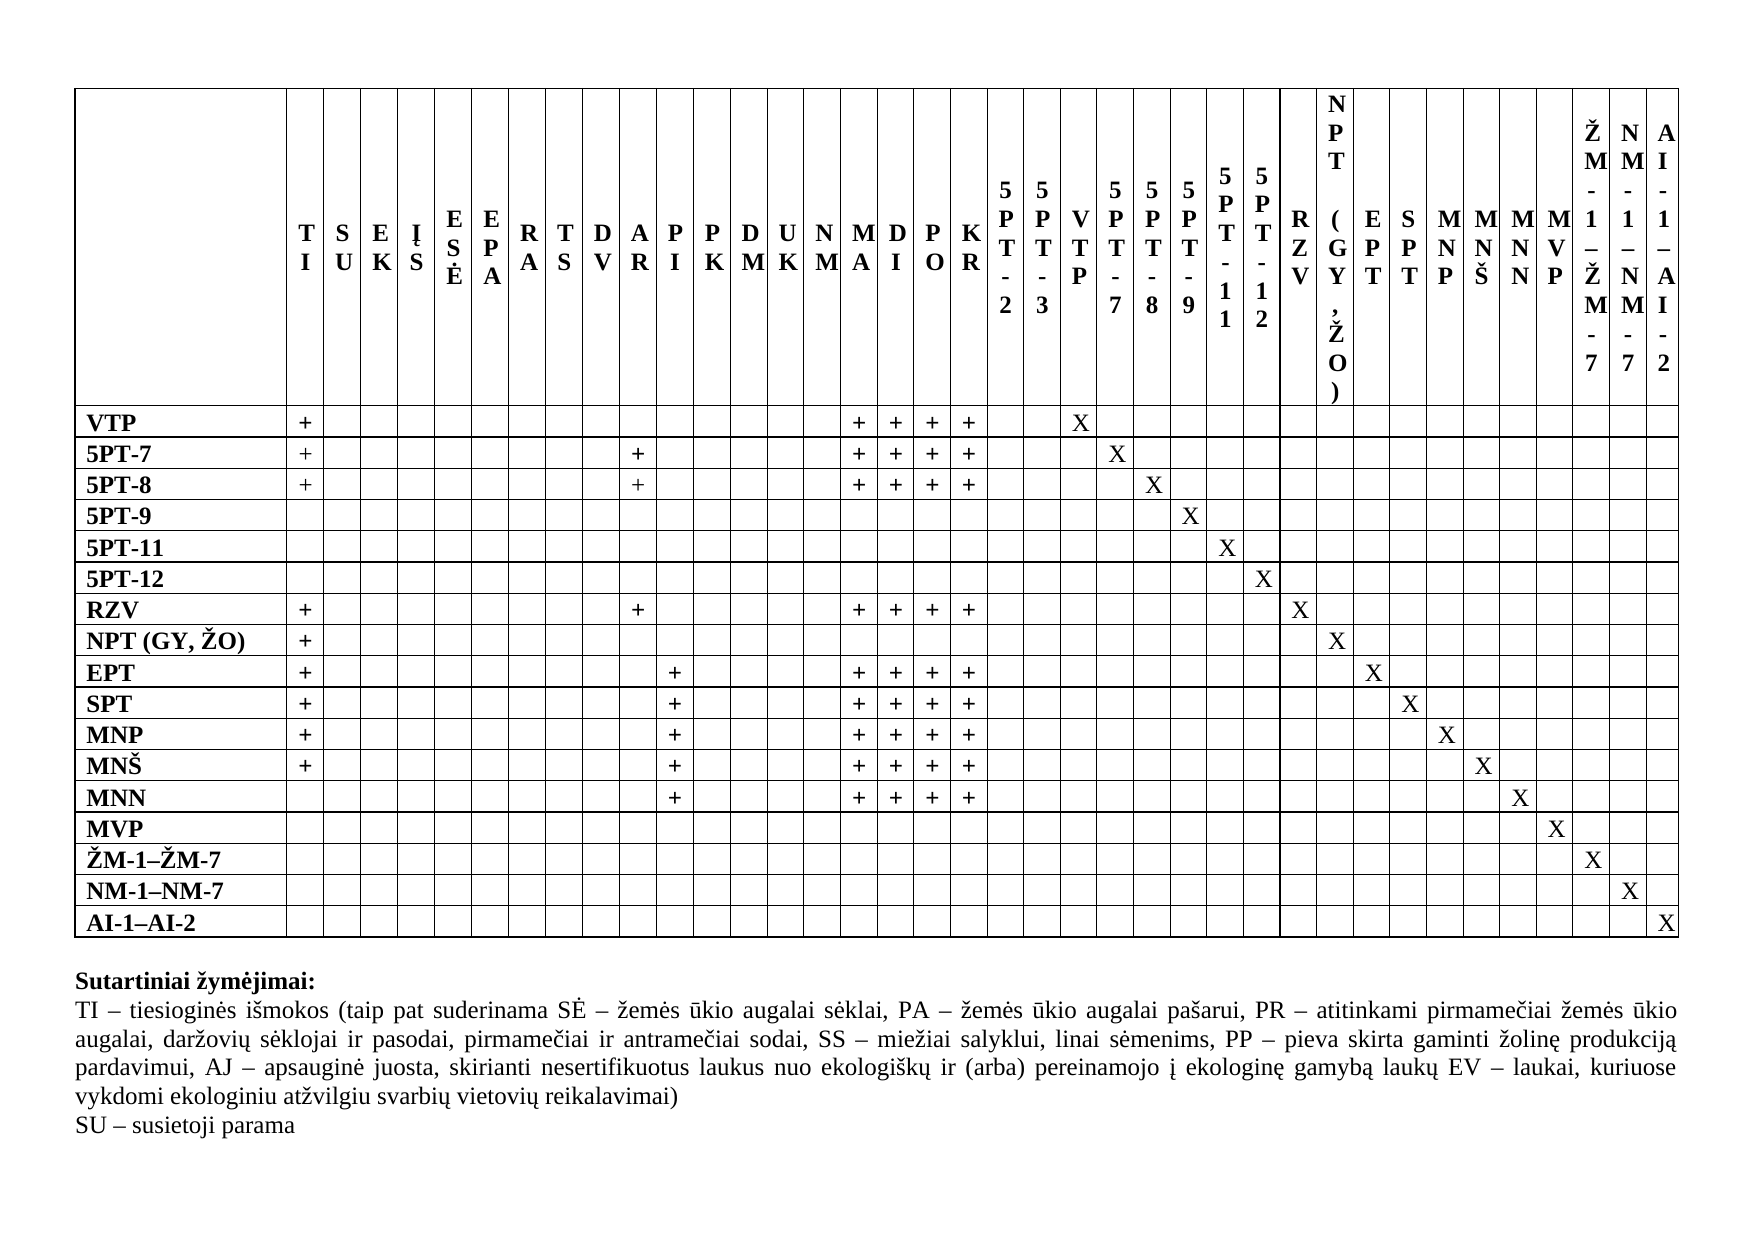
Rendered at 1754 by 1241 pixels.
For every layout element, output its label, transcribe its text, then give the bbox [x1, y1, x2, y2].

table_cell [841, 813, 877, 843]
table_cell [1573, 656, 1609, 686]
table_cell + [287, 688, 323, 718]
table_cell [472, 625, 508, 655]
table_header DM [731, 89, 767, 405]
table_cell [1097, 500, 1133, 530]
table_cell + [878, 781, 913, 811]
table_cell [657, 625, 693, 655]
table_cell [1537, 875, 1572, 905]
table_cell [1097, 563, 1133, 593]
table_cell [1537, 438, 1572, 468]
table_cell [1610, 750, 1646, 780]
table_cell [1097, 406, 1133, 436]
table_cell [1537, 406, 1572, 436]
table_cell [1024, 844, 1060, 874]
table_cell [694, 563, 730, 593]
table_cell [1207, 594, 1243, 624]
table_header EPA [472, 89, 508, 405]
table_cell + [841, 781, 877, 811]
table_cell [435, 750, 471, 780]
table_cell [694, 844, 730, 874]
table_cell [951, 625, 987, 655]
table_cell [878, 563, 913, 593]
table_header MNN [1500, 89, 1536, 405]
table_cell [1061, 563, 1096, 593]
table_cell [1281, 625, 1316, 655]
table_cell [1024, 563, 1060, 593]
table_cell [988, 438, 1023, 468]
table_cell [1427, 531, 1463, 561]
table_cell [361, 625, 397, 655]
table_cell [1134, 594, 1170, 624]
table_cell [1207, 563, 1243, 593]
table_cell [1171, 688, 1206, 718]
table_cell [657, 875, 693, 905]
table_cell [1024, 500, 1060, 530]
table_cell [287, 813, 323, 843]
table_cell [1537, 531, 1572, 561]
table_cell [988, 688, 1023, 718]
table_cell [546, 844, 582, 874]
table_cell X [1537, 813, 1572, 843]
table_cell [361, 406, 397, 436]
table_cell X [1061, 406, 1096, 436]
table_cell + [878, 438, 913, 468]
table_cell [361, 531, 397, 561]
table_cell + [841, 688, 877, 718]
table_cell [1207, 906, 1243, 936]
table_cell + [657, 750, 693, 780]
table_cell [1427, 656, 1463, 686]
table_cell [620, 406, 656, 436]
table_cell [731, 531, 767, 561]
table_cell + [878, 750, 913, 780]
table_cell [1500, 688, 1536, 718]
table_cell [1097, 844, 1133, 874]
table_cell [1244, 625, 1279, 655]
table_cell [1317, 688, 1353, 718]
table_cell [1354, 594, 1389, 624]
table_cell [1061, 844, 1096, 874]
table_cell [1390, 406, 1426, 436]
table_cell [1500, 406, 1536, 436]
table_cell + [914, 719, 950, 749]
table_cell [398, 500, 434, 530]
table_cell [1171, 813, 1206, 843]
table_cell X [1573, 844, 1609, 874]
table_cell + [914, 781, 950, 811]
table_cell X [1390, 688, 1426, 718]
table_cell [1171, 875, 1206, 905]
table_cell [657, 594, 693, 624]
table_cell [1317, 531, 1353, 561]
table_cell [1097, 688, 1133, 718]
table_header SPT [1390, 89, 1426, 405]
table_cell [988, 844, 1023, 874]
table_cell [398, 781, 434, 811]
table_cell [1281, 781, 1316, 811]
table_cell [731, 813, 767, 843]
table_cell [1610, 906, 1646, 936]
table_cell [398, 563, 434, 593]
table_cell + [914, 438, 950, 468]
table_cell [1281, 563, 1316, 593]
table_cell MNP [76, 719, 286, 749]
table_cell [1500, 750, 1536, 780]
table_cell [1573, 781, 1609, 811]
table_cell [1281, 406, 1316, 436]
table_cell [1573, 875, 1609, 905]
table_cell [1537, 781, 1572, 811]
table_cell [1500, 500, 1536, 530]
table_cell [657, 406, 693, 436]
table_cell [435, 469, 471, 499]
table_cell [1464, 563, 1499, 593]
table_cell EPT [76, 656, 286, 686]
table_cell [435, 625, 471, 655]
text SU – susietoji parama [75, 1110, 1679, 1139]
table_cell [1317, 719, 1353, 749]
table_cell [1647, 406, 1678, 436]
table_cell [731, 844, 767, 874]
table_cell [694, 813, 730, 843]
table_cell [1024, 594, 1060, 624]
table_cell [1647, 875, 1678, 905]
table_cell [694, 719, 730, 749]
table_cell [1464, 531, 1499, 561]
table_cell [1134, 438, 1170, 468]
table_cell [620, 563, 656, 593]
table_cell [804, 406, 840, 436]
table_cell [324, 719, 360, 749]
table_cell [1464, 844, 1499, 874]
table_cell [1244, 406, 1279, 436]
table_cell [1171, 656, 1206, 686]
table_cell [1134, 656, 1170, 686]
table_cell [1464, 656, 1499, 686]
table_cell [1573, 500, 1609, 530]
table_cell [509, 813, 545, 843]
table_cell [583, 625, 619, 655]
table_cell [435, 875, 471, 905]
table_cell [841, 563, 877, 593]
table_cell [398, 531, 434, 561]
table_cell + [287, 406, 323, 436]
table_cell [546, 594, 582, 624]
table_cell [1354, 469, 1389, 499]
table_cell [1390, 563, 1426, 593]
table_cell + [620, 438, 656, 468]
table_cell [694, 469, 730, 499]
table_cell + [878, 656, 913, 686]
table_cell [1427, 563, 1463, 593]
table_cell [361, 875, 397, 905]
table_cell [361, 656, 397, 686]
table_cell [1317, 406, 1353, 436]
table_cell [731, 688, 767, 718]
table_header PO [914, 89, 950, 405]
table_cell [768, 906, 803, 936]
table_header MA [841, 89, 877, 405]
table_cell [1610, 406, 1646, 436]
table_cell [1134, 719, 1170, 749]
table_cell [1281, 719, 1316, 749]
table_cell [657, 906, 693, 936]
table_cell [731, 563, 767, 593]
table_header 5PT-12 [1244, 89, 1279, 405]
table_cell [1427, 750, 1463, 780]
table_cell [1573, 688, 1609, 718]
table_cell [768, 500, 803, 530]
table_cell [1537, 719, 1572, 749]
table_cell [988, 906, 1023, 936]
table_cell [804, 563, 840, 593]
table_cell [620, 531, 656, 561]
table_cell [472, 531, 508, 561]
table_cell + [951, 719, 987, 749]
table_header MNP [1427, 89, 1463, 405]
table_cell [435, 531, 471, 561]
table_cell 5PT-11 [76, 531, 286, 561]
table_header PK [694, 89, 730, 405]
table_cell [1207, 813, 1243, 843]
table_cell + [287, 469, 323, 499]
table_cell + [914, 594, 950, 624]
table_cell X [1464, 750, 1499, 780]
table_cell + [951, 469, 987, 499]
table_cell [472, 906, 508, 936]
table_cell + [287, 656, 323, 686]
table_cell [878, 875, 913, 905]
table_cell [1390, 531, 1426, 561]
table_cell [1317, 656, 1353, 686]
table_cell [620, 781, 656, 811]
table_cell [1281, 844, 1316, 874]
table_cell [1281, 906, 1316, 936]
table_cell [1244, 688, 1279, 718]
table_cell [583, 500, 619, 530]
table_cell [1573, 594, 1609, 624]
table_cell [1244, 594, 1279, 624]
table_header ŽM-1–ŽM-7 [1573, 89, 1609, 405]
table_cell [472, 438, 508, 468]
table_cell [1097, 750, 1133, 780]
table_cell [694, 688, 730, 718]
table_header TS [546, 89, 582, 405]
table_cell [1537, 844, 1572, 874]
table_cell [1024, 875, 1060, 905]
table_cell [1207, 469, 1243, 499]
table_cell [988, 781, 1023, 811]
table_header PI [657, 89, 693, 405]
table_cell VTP [76, 406, 286, 436]
table_cell [1610, 625, 1646, 655]
table_cell [1390, 500, 1426, 530]
table_cell NPT (GY, ŽO) [76, 625, 286, 655]
table_cell [804, 531, 840, 561]
table_cell [1354, 438, 1389, 468]
text Sutartiniai žymėjimai: [75, 966, 1679, 995]
table_cell [1573, 719, 1609, 749]
table_cell [694, 625, 730, 655]
table_cell [1207, 438, 1243, 468]
table_cell [914, 531, 950, 561]
table_cell [398, 625, 434, 655]
table_cell [287, 500, 323, 530]
table_cell + [878, 719, 913, 749]
table_cell + [841, 750, 877, 780]
table_cell [1061, 656, 1096, 686]
table_cell [1573, 406, 1609, 436]
table_cell [1647, 469, 1678, 499]
table_cell [1500, 594, 1536, 624]
table_cell X [1317, 625, 1353, 655]
table_cell [1317, 906, 1353, 936]
table_cell [1354, 813, 1389, 843]
table_cell [768, 813, 803, 843]
table_cell [694, 656, 730, 686]
table_cell [509, 750, 545, 780]
table_cell [878, 625, 913, 655]
table_cell [841, 906, 877, 936]
table_cell [509, 531, 545, 561]
table_cell [583, 781, 619, 811]
table_header [76, 89, 286, 405]
table_cell [398, 844, 434, 874]
table_cell [914, 844, 950, 874]
table_cell [583, 688, 619, 718]
table_cell [1464, 625, 1499, 655]
table_cell + [287, 719, 323, 749]
table_cell [1024, 531, 1060, 561]
table_cell [435, 438, 471, 468]
table_cell [1207, 750, 1243, 780]
table_cell [287, 844, 323, 874]
table_cell [1061, 750, 1096, 780]
table_header 5PT-11 [1207, 89, 1243, 405]
table_header AR [620, 89, 656, 405]
table_cell [1500, 719, 1536, 749]
table_cell [951, 906, 987, 936]
table_cell [1573, 906, 1609, 936]
table_cell [1171, 563, 1206, 593]
table_cell [1244, 813, 1279, 843]
table_cell [1171, 531, 1206, 561]
table_cell [1061, 781, 1096, 811]
table_cell [287, 563, 323, 593]
table_cell [1244, 906, 1279, 936]
table_cell [1207, 844, 1243, 874]
table_cell [878, 500, 913, 530]
table_cell [287, 906, 323, 936]
table_cell [435, 563, 471, 593]
table_cell [1610, 469, 1646, 499]
table_cell [1427, 406, 1463, 436]
table_cell [657, 531, 693, 561]
table_cell MNN [76, 781, 286, 811]
table_cell [1500, 563, 1536, 593]
table_cell [1317, 469, 1353, 499]
table_cell [731, 469, 767, 499]
table_cell [1390, 844, 1426, 874]
table_cell [768, 656, 803, 686]
table_cell [988, 406, 1023, 436]
table_cell [657, 438, 693, 468]
table_cell [1024, 688, 1060, 718]
table_cell [324, 656, 360, 686]
table_cell [768, 875, 803, 905]
table_cell [694, 875, 730, 905]
table_cell SPT [76, 688, 286, 718]
table_cell [1647, 781, 1678, 811]
table_cell [841, 625, 877, 655]
table_cell [988, 563, 1023, 593]
table_cell [1427, 594, 1463, 624]
table_cell [361, 563, 397, 593]
table_cell [1281, 531, 1316, 561]
table_cell + [620, 594, 656, 624]
table_cell [361, 750, 397, 780]
table_cell + [657, 781, 693, 811]
table_cell + [951, 438, 987, 468]
table_cell [1354, 781, 1389, 811]
table_cell [509, 906, 545, 936]
table_cell [1134, 813, 1170, 843]
table_cell [1354, 906, 1389, 936]
table_cell [324, 469, 360, 499]
table_cell X [1647, 906, 1678, 936]
table_cell [1024, 750, 1060, 780]
table_cell [1390, 813, 1426, 843]
table_cell [1610, 500, 1646, 530]
table_cell [1573, 750, 1609, 780]
table_cell [1573, 438, 1609, 468]
table_cell [1573, 625, 1609, 655]
table_cell [914, 625, 950, 655]
table_cell [287, 531, 323, 561]
table_cell [1354, 844, 1389, 874]
table_cell [1647, 563, 1678, 593]
table_cell [1390, 750, 1426, 780]
table_cell [435, 719, 471, 749]
table_cell [1281, 813, 1316, 843]
table_cell [324, 750, 360, 780]
table_cell [804, 875, 840, 905]
table_cell [1244, 719, 1279, 749]
table_cell + [914, 750, 950, 780]
table_cell [1610, 438, 1646, 468]
table_cell [1390, 469, 1426, 499]
table_cell + [841, 656, 877, 686]
table_cell [1610, 813, 1646, 843]
table_cell [361, 781, 397, 811]
table_cell [1610, 688, 1646, 718]
table_cell [324, 781, 360, 811]
table_cell + [914, 406, 950, 436]
table_cell [1464, 813, 1499, 843]
table_cell + [657, 719, 693, 749]
table_cell [1464, 406, 1499, 436]
table_cell [1610, 719, 1646, 749]
table_cell [361, 594, 397, 624]
table_cell [1244, 469, 1279, 499]
table_cell [1061, 625, 1096, 655]
table_cell [1610, 781, 1646, 811]
table_cell [768, 531, 803, 561]
table_cell [546, 688, 582, 718]
table_cell [1024, 813, 1060, 843]
table_cell [1244, 781, 1279, 811]
table_cell [435, 406, 471, 436]
table_cell [1500, 875, 1536, 905]
table_cell [1097, 469, 1133, 499]
table_header EK [361, 89, 397, 405]
table_cell [287, 875, 323, 905]
table_cell [1464, 719, 1499, 749]
table_cell [398, 875, 434, 905]
table_cell [435, 781, 471, 811]
table_cell [1427, 688, 1463, 718]
table_header 5PT-8 [1134, 89, 1170, 405]
table_cell [988, 594, 1023, 624]
table_cell [1134, 500, 1170, 530]
table_cell [878, 813, 913, 843]
table_cell [509, 688, 545, 718]
table_cell [951, 875, 987, 905]
table_cell [988, 750, 1023, 780]
table_cell [398, 594, 434, 624]
table_cell + [951, 750, 987, 780]
table_cell [1610, 844, 1646, 874]
table_cell X [1354, 656, 1389, 686]
table_cell + [287, 594, 323, 624]
table_header NM-1–NM-7 [1610, 89, 1646, 405]
table_cell [472, 500, 508, 530]
table_cell [1390, 906, 1426, 936]
table_cell + [951, 688, 987, 718]
table_cell [1317, 500, 1353, 530]
table_cell [620, 719, 656, 749]
table_cell [620, 906, 656, 936]
table_cell [988, 875, 1023, 905]
table_cell [1134, 844, 1170, 874]
table_cell [1647, 750, 1678, 780]
table_cell [1171, 781, 1206, 811]
table_cell [435, 813, 471, 843]
table_cell [546, 531, 582, 561]
table_header 5PT-3 [1024, 89, 1060, 405]
table_cell [1024, 719, 1060, 749]
table_cell [1464, 906, 1499, 936]
table_cell [583, 656, 619, 686]
table_header NM [804, 89, 840, 405]
table_header ESĖ [435, 89, 471, 405]
table_cell [435, 688, 471, 718]
table_cell [1390, 719, 1426, 749]
table_cell [509, 656, 545, 686]
table_cell [1061, 719, 1096, 749]
table_cell [768, 625, 803, 655]
table_cell [1024, 656, 1060, 686]
table_cell [1244, 750, 1279, 780]
table_cell [914, 906, 950, 936]
table_cell [546, 719, 582, 749]
table_cell [546, 813, 582, 843]
table_cell [583, 719, 619, 749]
table_cell [546, 781, 582, 811]
table_cell [1171, 594, 1206, 624]
table_cell [1537, 625, 1572, 655]
table_cell [1207, 625, 1243, 655]
table_cell 5PT-12 [76, 563, 286, 593]
table_header SU [324, 89, 360, 405]
table_cell [1134, 875, 1170, 905]
table_cell [583, 438, 619, 468]
table_cell X [1134, 469, 1170, 499]
table_cell + [841, 438, 877, 468]
table_cell [1464, 469, 1499, 499]
table_cell [620, 813, 656, 843]
table_cell [398, 813, 434, 843]
table_cell [1317, 875, 1353, 905]
table_cell [731, 438, 767, 468]
table_cell + [914, 656, 950, 686]
table_cell X [1207, 531, 1243, 561]
table_cell [804, 438, 840, 468]
table_cell [1171, 625, 1206, 655]
table_cell [324, 563, 360, 593]
table_cell [914, 813, 950, 843]
table_cell [804, 781, 840, 811]
table_cell [1427, 781, 1463, 811]
text TI – tiesioginės išmokos (taip pat suderinama SĖ – žemės ūkio augalai sėklai, PA – žemės ūkio augalai pašarui, PR – atitinkami pirmamečiai žemės ūkio augalai, daržovių sėklojai ir pasodai, pirmamečiai ir antramečiai sodai, SS – miežiai salyklui, linai sėmenims, PP – pieva skirta gaminti žolinę produkciją pardavimui, AJ – apsauginė juosta, skirianti nesertifikuotus laukus nuo ekologiškų ir (arba) pereinamojo į ekologinę gamybą laukų EV – laukai, kuriuose vykdomi ekologiniu atžvilgiu svarbių vietovių reikalavimai) [75, 995, 1679, 1110]
table_cell [768, 688, 803, 718]
table_cell [914, 875, 950, 905]
table_cell ŽM-1–ŽM-7 [76, 844, 286, 874]
table_cell [472, 406, 508, 436]
table_cell [1061, 875, 1096, 905]
table_header RZV [1281, 89, 1316, 405]
table_cell [509, 438, 545, 468]
table_cell [324, 625, 360, 655]
table_cell [1427, 844, 1463, 874]
table_header UK [768, 89, 803, 405]
table_cell [1281, 469, 1316, 499]
table_cell [731, 906, 767, 936]
table_cell 5PT-8 [76, 469, 286, 499]
table_cell [583, 875, 619, 905]
table_cell [1427, 500, 1463, 530]
table_cell [1097, 719, 1133, 749]
table_cell [804, 469, 840, 499]
table_cell [509, 469, 545, 499]
table_cell [398, 438, 434, 468]
table_header ĮS [398, 89, 434, 405]
table_cell [398, 719, 434, 749]
table_cell [1171, 469, 1206, 499]
table_cell + [620, 469, 656, 499]
table_cell [324, 906, 360, 936]
table_cell [1097, 875, 1133, 905]
table_cell [324, 594, 360, 624]
table_cell [546, 875, 582, 905]
table_cell [472, 688, 508, 718]
table_cell + [657, 656, 693, 686]
table_cell [1061, 906, 1096, 936]
table_cell [1354, 719, 1389, 749]
table_cell [731, 625, 767, 655]
table_header NPT (GY, ŽO) [1317, 89, 1353, 405]
table_cell [1464, 781, 1499, 811]
table_cell [951, 500, 987, 530]
table_cell [472, 594, 508, 624]
table_cell [1097, 531, 1133, 561]
table_cell NM-1–NM-7 [76, 875, 286, 905]
table_cell [546, 500, 582, 530]
table_cell [878, 531, 913, 561]
table_cell [731, 656, 767, 686]
table_cell [583, 531, 619, 561]
table_cell [804, 500, 840, 530]
table_cell X [1610, 875, 1646, 905]
table_cell [1354, 406, 1389, 436]
table_cell [1354, 531, 1389, 561]
table_cell [1317, 438, 1353, 468]
table_cell [1500, 438, 1536, 468]
table_cell [1244, 500, 1279, 530]
table_cell [1354, 563, 1389, 593]
table_cell [1171, 438, 1206, 468]
table_cell [324, 531, 360, 561]
table_cell [988, 531, 1023, 561]
table_cell [1647, 438, 1678, 468]
table_cell [1061, 531, 1096, 561]
table_cell [768, 719, 803, 749]
table_cell [546, 438, 582, 468]
table_cell [1207, 719, 1243, 749]
table_cell [988, 469, 1023, 499]
table_cell [509, 594, 545, 624]
table_cell [951, 844, 987, 874]
table_cell [1500, 531, 1536, 561]
table_cell + [951, 594, 987, 624]
table_cell [1024, 906, 1060, 936]
table_header TI [287, 89, 323, 405]
table_cell + [657, 688, 693, 718]
table_header MVP [1537, 89, 1572, 405]
table_cell [546, 750, 582, 780]
table_cell [988, 813, 1023, 843]
table_cell [1171, 750, 1206, 780]
table_cell [768, 406, 803, 436]
table_cell [804, 688, 840, 718]
table_cell [620, 875, 656, 905]
table_cell [1427, 906, 1463, 936]
table_cell [546, 625, 582, 655]
table_cell [731, 875, 767, 905]
table_cell [546, 563, 582, 593]
table_cell [1317, 750, 1353, 780]
table_cell [583, 469, 619, 499]
table_cell [1281, 438, 1316, 468]
table_cell [694, 500, 730, 530]
table_cell [694, 594, 730, 624]
table_cell [1097, 594, 1133, 624]
table_cell [1390, 625, 1426, 655]
table_cell [1500, 844, 1536, 874]
table_cell [768, 594, 803, 624]
table_cell [768, 563, 803, 593]
table_cell [657, 500, 693, 530]
table_cell [1610, 563, 1646, 593]
table_cell [1390, 594, 1426, 624]
table_cell [1427, 625, 1463, 655]
table_header 5PT-9 [1171, 89, 1206, 405]
table_cell [768, 469, 803, 499]
table_cell [1573, 531, 1609, 561]
table_cell [1061, 594, 1096, 624]
table_cell [509, 625, 545, 655]
table_header VTP [1061, 89, 1096, 405]
table_cell + [951, 781, 987, 811]
table_cell [1317, 594, 1353, 624]
table_cell [1317, 563, 1353, 593]
table_cell MVP [76, 813, 286, 843]
table_cell + [287, 625, 323, 655]
table_cell [1244, 531, 1279, 561]
table_cell [1354, 500, 1389, 530]
table_cell [1610, 531, 1646, 561]
table_cell [1061, 813, 1096, 843]
table_cell [1647, 625, 1678, 655]
table_cell [951, 813, 987, 843]
table_header 5PT-2 [988, 89, 1023, 405]
table_cell [1024, 781, 1060, 811]
table_cell [620, 844, 656, 874]
table_cell [435, 656, 471, 686]
table_cell + [841, 594, 877, 624]
table_cell [841, 875, 877, 905]
table_cell [1647, 813, 1678, 843]
table_cell [1647, 844, 1678, 874]
table_cell [1610, 656, 1646, 686]
table_cell [1537, 500, 1572, 530]
table_cell [1207, 500, 1243, 530]
table_cell [583, 594, 619, 624]
table_cell [1464, 594, 1499, 624]
table_cell [988, 500, 1023, 530]
table_cell [694, 906, 730, 936]
table_cell [546, 656, 582, 686]
table_cell [1500, 469, 1536, 499]
table_cell [509, 719, 545, 749]
table_cell [878, 906, 913, 936]
table_cell [324, 438, 360, 468]
table_cell [1647, 719, 1678, 749]
table_cell [1207, 781, 1243, 811]
table_cell [804, 625, 840, 655]
table_cell [509, 500, 545, 530]
table_cell X [1171, 500, 1206, 530]
table_cell [324, 406, 360, 436]
table_cell [841, 500, 877, 530]
table_cell [1537, 594, 1572, 624]
table_cell [1390, 438, 1426, 468]
table_cell [1464, 500, 1499, 530]
table_cell [398, 406, 434, 436]
table_cell [1171, 906, 1206, 936]
table_cell [1134, 906, 1170, 936]
table_cell + [841, 719, 877, 749]
table_header RA [509, 89, 545, 405]
table_cell [1464, 875, 1499, 905]
table_cell [1647, 688, 1678, 718]
table_cell [361, 719, 397, 749]
table_cell [694, 406, 730, 436]
table_cell [583, 906, 619, 936]
table_cell [1281, 656, 1316, 686]
table_cell [1134, 750, 1170, 780]
table_cell [1537, 688, 1572, 718]
table_cell [657, 469, 693, 499]
table_cell [1134, 406, 1170, 436]
table_cell [768, 438, 803, 468]
table_cell [620, 625, 656, 655]
table_cell [1354, 875, 1389, 905]
table_cell [1427, 875, 1463, 905]
table_cell [620, 656, 656, 686]
table_cell [731, 781, 767, 811]
table_cell [1427, 813, 1463, 843]
table_cell [398, 906, 434, 936]
table_cell [731, 750, 767, 780]
table_cell [1024, 469, 1060, 499]
table_cell [509, 406, 545, 436]
table_cell [1427, 469, 1463, 499]
table_cell [1207, 656, 1243, 686]
table_cell [1134, 531, 1170, 561]
table_header MNŠ [1464, 89, 1499, 405]
table_cell [1647, 594, 1678, 624]
table_cell [694, 750, 730, 780]
table_cell [731, 406, 767, 436]
table_cell X [1244, 563, 1279, 593]
table_cell [1317, 781, 1353, 811]
table_cell + [951, 656, 987, 686]
table_cell [1097, 906, 1133, 936]
table_cell [1244, 438, 1279, 468]
table_cell [472, 781, 508, 811]
table_cell [620, 500, 656, 530]
table_cell [804, 719, 840, 749]
table_cell [1281, 875, 1316, 905]
table_cell [509, 875, 545, 905]
table_cell [841, 844, 877, 874]
table_cell [1281, 500, 1316, 530]
table_cell [1061, 500, 1096, 530]
table_cell [398, 688, 434, 718]
table_cell [398, 656, 434, 686]
table_cell [841, 531, 877, 561]
table_cell AI-1–AI-2 [76, 906, 286, 936]
table_cell [1390, 656, 1426, 686]
table_cell RZV [76, 594, 286, 624]
table_cell [361, 438, 397, 468]
table_cell + [878, 594, 913, 624]
table_cell [1171, 719, 1206, 749]
table_cell [1024, 438, 1060, 468]
table_cell + [951, 406, 987, 436]
table_cell + [841, 469, 877, 499]
table_cell [1134, 781, 1170, 811]
table_cell [1317, 813, 1353, 843]
table_cell X [1281, 594, 1316, 624]
table_cell + [914, 469, 950, 499]
table_cell [361, 906, 397, 936]
table_cell MNŠ [76, 750, 286, 780]
table_cell [1207, 688, 1243, 718]
table_cell [398, 469, 434, 499]
table_cell [1500, 625, 1536, 655]
table_cell [472, 656, 508, 686]
table_cell [472, 719, 508, 749]
table_cell [804, 813, 840, 843]
table_cell [731, 594, 767, 624]
table_cell [1024, 625, 1060, 655]
table_cell [1097, 813, 1133, 843]
table_cell + [841, 406, 877, 436]
table_cell [988, 625, 1023, 655]
table_cell [657, 563, 693, 593]
table_cell [435, 906, 471, 936]
table_cell [620, 750, 656, 780]
table_cell [435, 594, 471, 624]
table_cell [1061, 688, 1096, 718]
table_cell [583, 844, 619, 874]
table_cell [509, 844, 545, 874]
table_cell [1281, 688, 1316, 718]
table_cell X [1427, 719, 1463, 749]
table_header KR [951, 89, 987, 405]
table_cell + [287, 750, 323, 780]
table_cell [472, 844, 508, 874]
table_cell [546, 469, 582, 499]
table_cell 5PT-9 [76, 500, 286, 530]
table_cell [1244, 656, 1279, 686]
table_cell [1537, 563, 1572, 593]
table_cell [361, 469, 397, 499]
table_cell [804, 750, 840, 780]
table_header AI-1–AI-2 [1647, 89, 1678, 405]
table_cell [1573, 563, 1609, 593]
table_cell [583, 813, 619, 843]
table_cell [472, 469, 508, 499]
table_cell [324, 844, 360, 874]
table_cell [472, 750, 508, 780]
table_cell [1390, 781, 1426, 811]
table_cell [731, 719, 767, 749]
table_cell [657, 844, 693, 874]
table_cell [509, 781, 545, 811]
table_cell [583, 406, 619, 436]
table_cell [1647, 656, 1678, 686]
table_cell [1573, 813, 1609, 843]
table_cell [620, 688, 656, 718]
table_cell [694, 531, 730, 561]
table_cell [435, 500, 471, 530]
table_cell + [878, 469, 913, 499]
table_cell 5PT-7 [76, 438, 286, 468]
table_cell [1244, 844, 1279, 874]
table_cell + [878, 688, 913, 718]
table_cell [324, 500, 360, 530]
table_header 5PT-7 [1097, 89, 1133, 405]
table_cell [878, 844, 913, 874]
table_cell [1134, 625, 1170, 655]
table_cell [1281, 750, 1316, 780]
table_cell [361, 813, 397, 843]
table_cell [435, 844, 471, 874]
table_cell [1171, 844, 1206, 874]
table_cell [768, 844, 803, 874]
table_cell [1537, 469, 1572, 499]
table_cell [1097, 781, 1133, 811]
table_cell [287, 781, 323, 811]
table_cell [472, 875, 508, 905]
table_cell [694, 781, 730, 811]
table_cell [583, 750, 619, 780]
table_cell [361, 688, 397, 718]
table_cell [988, 719, 1023, 749]
table_cell [1244, 875, 1279, 905]
table_cell [1207, 406, 1243, 436]
table_cell [951, 563, 987, 593]
table_cell [1097, 656, 1133, 686]
table_cell [914, 500, 950, 530]
table_cell [1464, 688, 1499, 718]
table_cell [914, 563, 950, 593]
table_cell [546, 906, 582, 936]
table_cell + [914, 688, 950, 718]
table_cell [768, 750, 803, 780]
table_cell X [1097, 438, 1133, 468]
table_cell [1647, 500, 1678, 530]
table_cell [1061, 469, 1096, 499]
table_cell [1427, 438, 1463, 468]
table_cell [361, 844, 397, 874]
table_cell [988, 656, 1023, 686]
table_cell [1171, 406, 1206, 436]
table_cell [1537, 656, 1572, 686]
table_cell [1647, 531, 1678, 561]
table_cell [1207, 875, 1243, 905]
table_cell [1317, 844, 1353, 874]
table_cell [324, 875, 360, 905]
table_cell + [878, 406, 913, 436]
table_cell X [1500, 781, 1536, 811]
table_cell [1573, 469, 1609, 499]
table_cell [509, 563, 545, 593]
table_header DI [878, 89, 913, 405]
table_cell [804, 906, 840, 936]
table_cell [1500, 906, 1536, 936]
table_cell [731, 500, 767, 530]
table_cell [583, 563, 619, 593]
table_cell [1354, 625, 1389, 655]
table_cell [1537, 750, 1572, 780]
table_cell [1354, 750, 1389, 780]
table_cell [324, 688, 360, 718]
table_cell [1390, 875, 1426, 905]
table_cell [657, 813, 693, 843]
table_cell [804, 594, 840, 624]
table_cell [1024, 406, 1060, 436]
table_cell [1134, 688, 1170, 718]
table_cell [546, 406, 582, 436]
table_cell [951, 531, 987, 561]
table_cell [1061, 438, 1096, 468]
table_cell [398, 750, 434, 780]
table_header EPT [1354, 89, 1389, 405]
table_cell [472, 813, 508, 843]
table_cell [361, 500, 397, 530]
table_header DV [583, 89, 619, 405]
table_cell [804, 656, 840, 686]
table_cell [1097, 625, 1133, 655]
table_cell [1500, 656, 1536, 686]
table_cell [1500, 813, 1536, 843]
table_cell [1537, 906, 1572, 936]
table_cell [1134, 563, 1170, 593]
table_cell [768, 781, 803, 811]
table_cell [1464, 438, 1499, 468]
table_cell [472, 563, 508, 593]
table_cell [1610, 594, 1646, 624]
table_cell + [287, 438, 323, 468]
table_cell [694, 438, 730, 468]
table_cell [324, 813, 360, 843]
table_cell [804, 844, 840, 874]
table_cell [1354, 688, 1389, 718]
